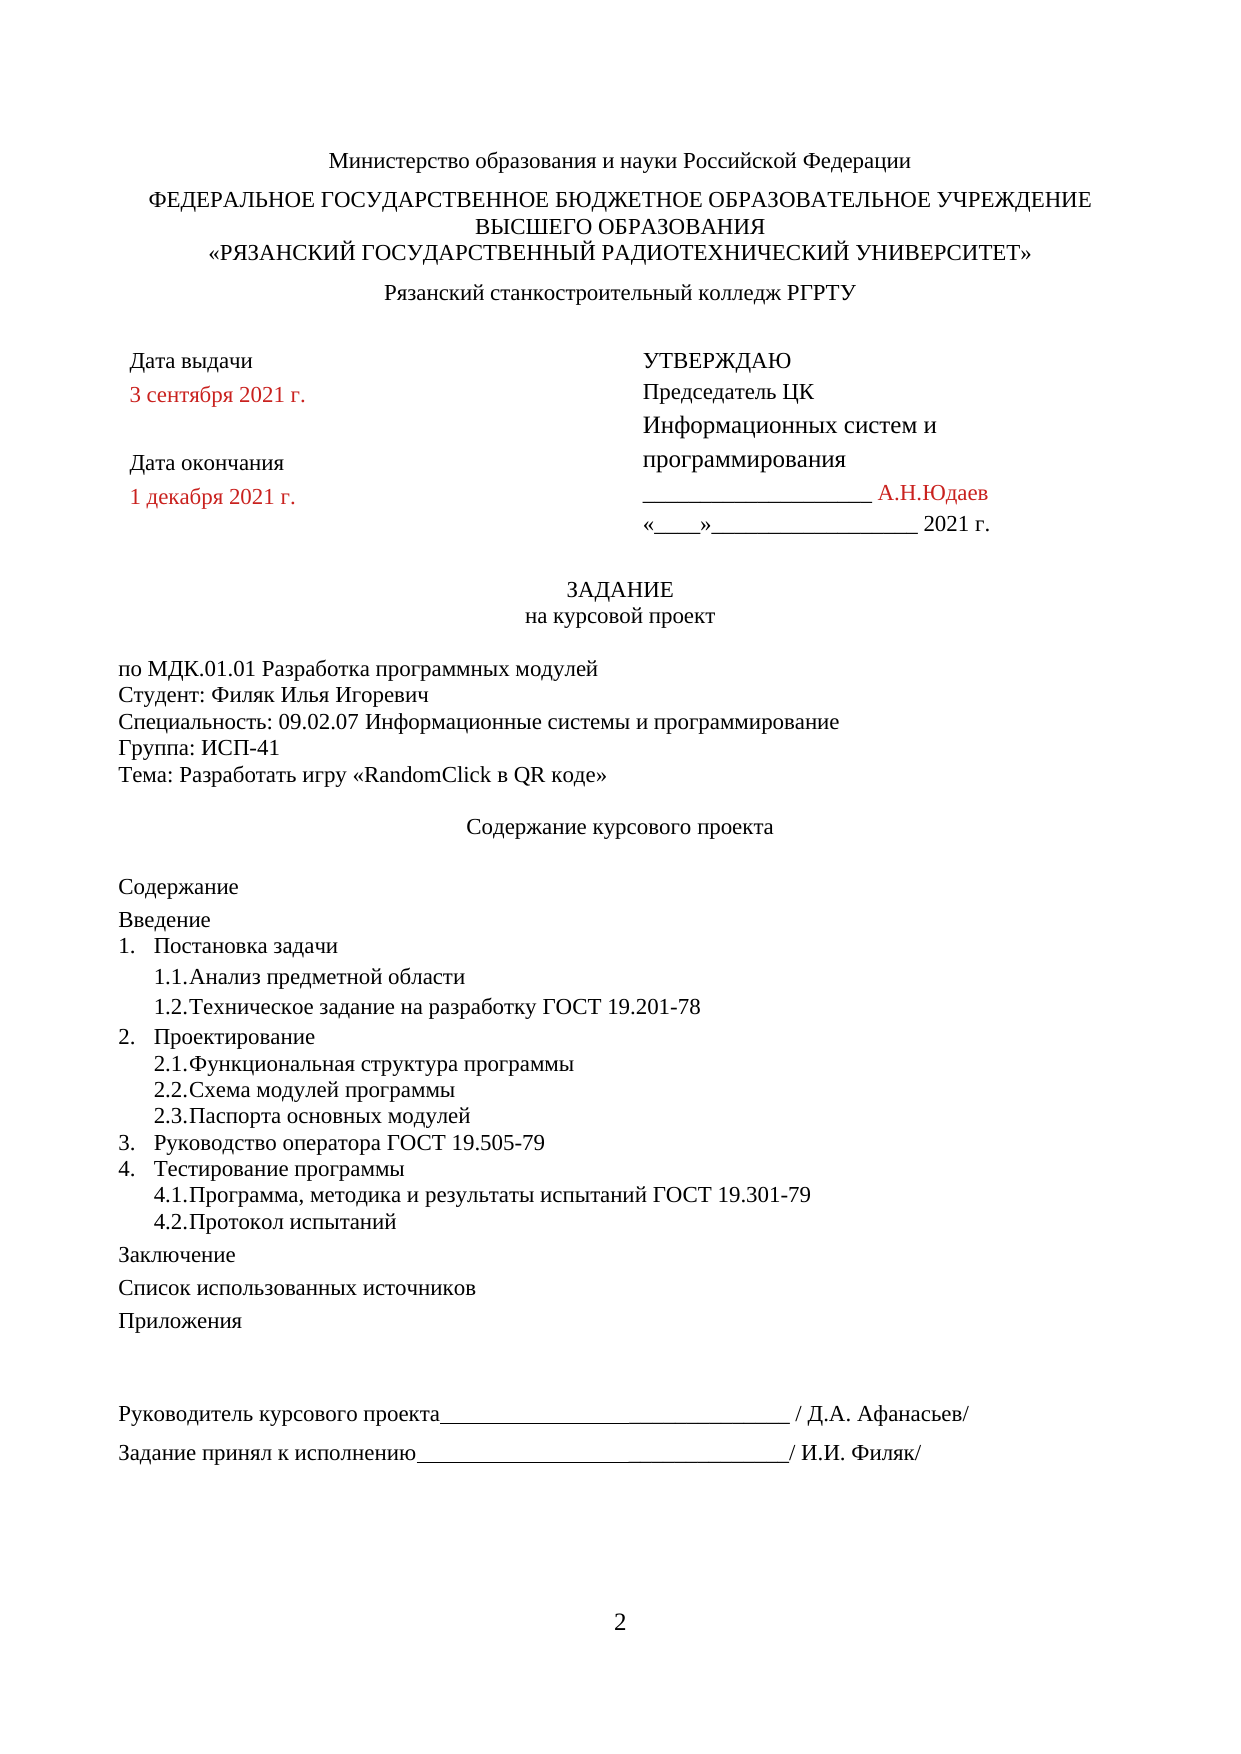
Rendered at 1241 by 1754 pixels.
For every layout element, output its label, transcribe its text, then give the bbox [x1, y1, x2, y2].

text Задание принял к исполнению ______________/ И.И. Филяк/ [118, 1439, 1122, 1466]
list Анализ предметной области [153, 963, 1122, 989]
text Список использованных источников [118, 1274, 1122, 1301]
list Проектирование [118, 1023, 1122, 1050]
list Техническое задание на разработку ГОСТ 19.201-78 [153, 993, 1122, 1019]
text Министерство образования и науки Российской Федерации [118, 147, 1122, 173]
list Схема модулей программы [153, 1076, 1122, 1102]
text Содержание [118, 873, 1122, 899]
list Программа, методика и результаты испытаний ГОСТ 19.301-79 [153, 1182, 1122, 1208]
text Руководитель курсового проекта ______________ / Д.А. Афанасьев/ [118, 1400, 1122, 1426]
list Тестирование программы [118, 1155, 1122, 1182]
list Паспорта основных модулей [153, 1102, 1122, 1129]
list Руководство оператора ГОСТ 19.505-79 [118, 1129, 1122, 1155]
text ЗАДАНИЕ [118, 576, 1122, 602]
list Протокол испытаний [153, 1208, 1122, 1234]
text Рязанский станкостроительный колледж РГРТУ [118, 278, 1122, 305]
text по МДК.01.01 Разработка программных модулей [118, 655, 1122, 682]
text Содержание курсового проекта [118, 813, 1122, 840]
text Группа: ИСП-41 [118, 734, 1105, 761]
list Постановка задачи [118, 932, 1122, 959]
text «РЯЗАНСКИЙ ГОСУДАРСТВЕННЫЙ РАДИОТЕХНИЧЕСКИЙ УНИВЕРСИТЕТ» [118, 239, 1122, 265]
text Приложения [118, 1308, 1122, 1334]
text Тема: Разработать игру «RandomClick в QR коде» [118, 761, 1122, 787]
text Студент: Филяк Илья Игоревич [118, 682, 1122, 708]
text ФЕДЕРАЛЬНОЕ ГОСУДАРСТВЕННОЕ БЮДЖЕТНОЕ ОБРАЗОВАТЕЛЬНОЕ УЧРЕЖДЕНИЕ ВЫСШЕГО ОБРАЗОВАНИЯ [118, 186, 1122, 239]
list Функциональная структура программы [153, 1050, 1122, 1076]
text Специальность: 09.02.07 Информационные системы и программирование [118, 708, 1105, 734]
text Заключение [118, 1241, 1122, 1267]
text на курсовой проект [118, 602, 1122, 629]
table_header УТВЕРЖДАЮ Председатель ЦК Информационных систем и программирования ____________________ А.Н.Юдаев «____»__________________ 2021 г. [631, 347, 1086, 576]
table_header Дата выдачи 3 сентября 2021 г. Дата окончания 1 декабря 2021 г. [118, 347, 631, 576]
text Введение [118, 906, 1122, 932]
